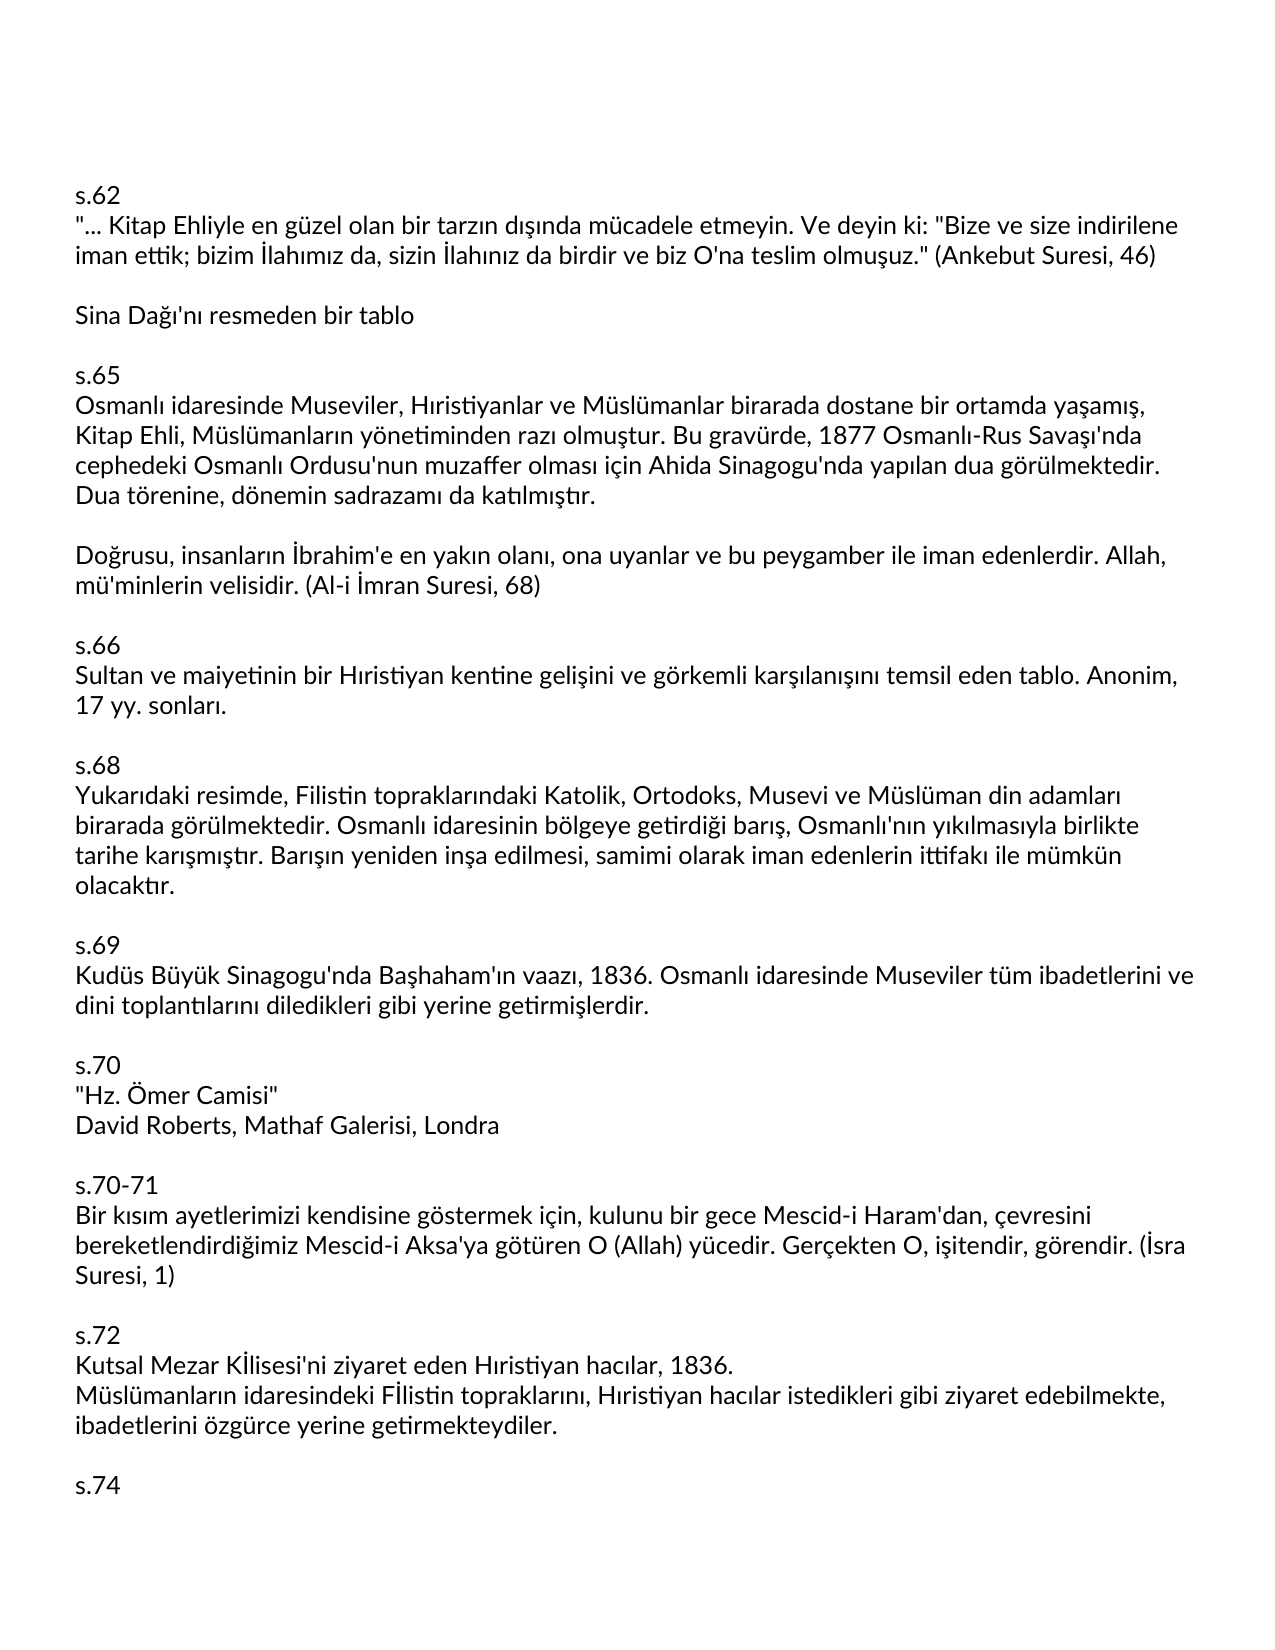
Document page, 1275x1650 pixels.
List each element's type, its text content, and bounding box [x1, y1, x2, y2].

text Sultan ve maiyetinin bir Hıristiyan kentine gelişini ve görkemli karşılanışını temsil eden tablo. Anonim, 17 yy. sonları. [75, 660, 1200, 720]
text Doğrusu, insanların İbrahim'e en yakın olanı, ona uyanlar ve bu peygamber ile iman edenlerdir. Allah, mü'minlerin velisidir. (Al-i İmran Suresi, 68) [75, 540, 1200, 600]
text s.65 [75, 360, 1200, 390]
text s.62 [75, 180, 1200, 210]
text Müslümanların idaresindeki Fİlistin topraklarını, Hıristiyan hacılar istedikleri gibi ziyaret edebilmekte, ibadetlerini özgürce yerine getirmekteydiler. [75, 1380, 1200, 1440]
text Sina Dağı'nı resmeden bir tablo [75, 300, 1200, 330]
text "... Kitap Ehliyle en güzel olan bir tarzın dışında mücadele etmeyin. Ve deyin ki: "Bize ve size indirilene iman ettik; bizim İlahımız da, sizin İlahınız da birdir ve biz O'na teslim olmuşuz." (Ankebut Suresi, 46) [75, 210, 1200, 270]
text s.69 [75, 930, 1200, 960]
text s.74 [75, 1470, 1200, 1500]
text s.68 [75, 750, 1200, 780]
text s.70 [75, 1050, 1200, 1080]
text s.66 [75, 630, 1200, 660]
text Kudüs Büyük Sinagogu'nda Başhaham'ın vaazı, 1836. Osmanlı idaresinde Museviler tüm ibadetlerini ve dini toplantılarını diledikleri gibi yerine getirmişlerdir. [75, 960, 1200, 1020]
text Osmanlı idaresinde Museviler, Hıristiyanlar ve Müslümanlar birarada dostane bir ortamda yaşamış, Kitap Ehli, Müslümanların yönetiminden razı olmuştur. Bu gravürde, 1877 Osmanlı-Rus Savaşı'nda cephedeki Osmanlı Ordusu'nun muzaffer olması için Ahida Sinagogu'nda yapılan dua görülmektedir. Dua törenine, dönemin sadrazamı da katılmıştır. [75, 390, 1200, 510]
text David Roberts, Mathaf Galerisi, Londra [75, 1110, 1200, 1140]
text Kutsal Mezar Kİlisesi'ni ziyaret eden Hıristiyan hacılar, 1836. [75, 1350, 1200, 1380]
text s.70-71 [75, 1170, 1200, 1200]
text s.72 [75, 1320, 1200, 1350]
text "Hz. Ömer Camisi" [75, 1080, 1200, 1110]
text Yukarıdaki resimde, Filistin topraklarındaki Katolik, Ortodoks, Musevi ve Müslüman din adamları birarada görülmektedir. Osmanlı idaresinin bölgeye getirdiği barış, Osmanlı'nın yıkılmasıyla birlikte tarihe karışmıştır. Barışın yeniden inşa edilmesi, samimi olarak iman edenlerin ittifakı ile mümkün olacaktır. [75, 780, 1200, 900]
text Bir kısım ayetlerimizi kendisine göstermek için, kulunu bir gece Mescid-i Haram'dan, çevresini bereketlendirdiğimiz Mescid-i Aksa'ya götüren O (Allah) yücedir. Gerçekten O, işitendir, görendir. (İsra Suresi, 1) [75, 1200, 1200, 1290]
